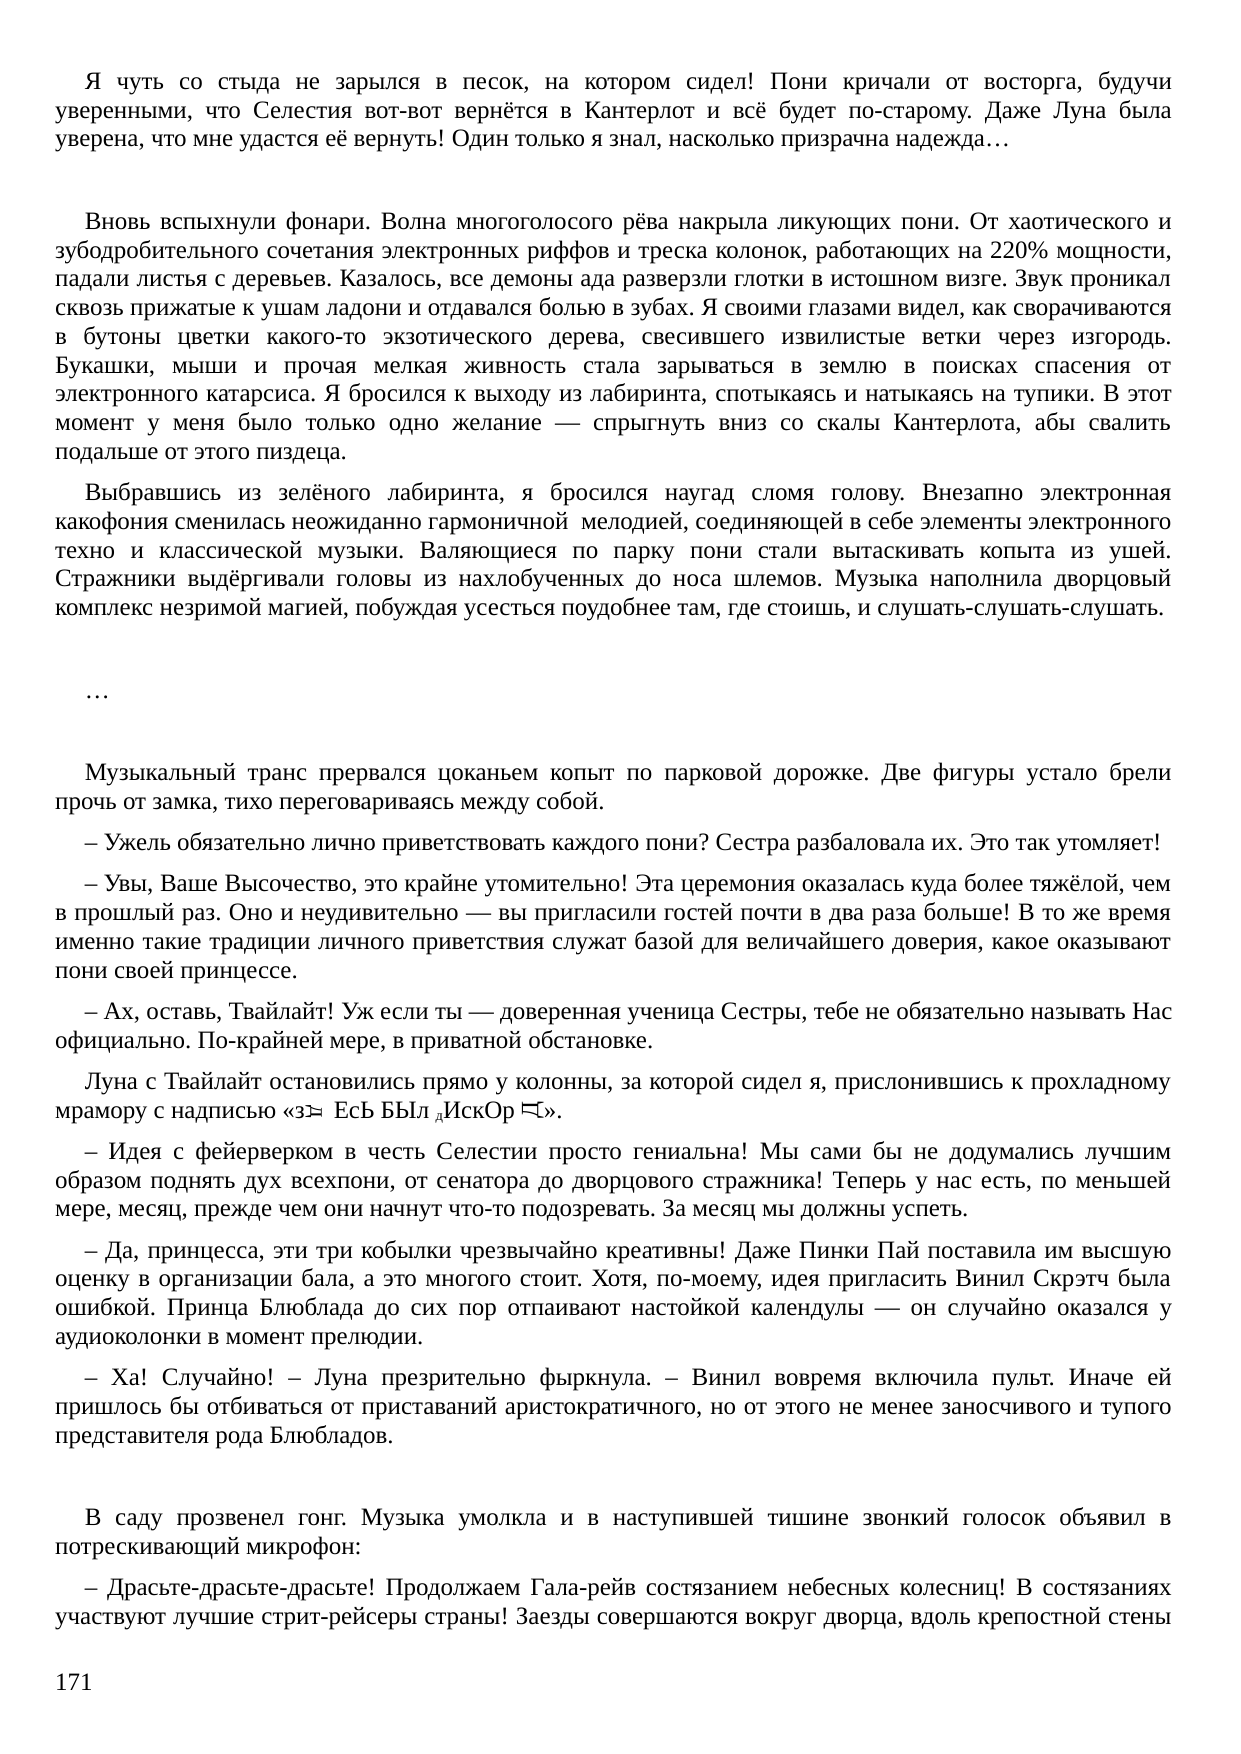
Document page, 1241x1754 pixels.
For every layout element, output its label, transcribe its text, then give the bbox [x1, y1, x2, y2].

text Я чуть со стыда не зарылся в песок, на котором сидел! Пони кричали от восторга, будучи уверенными, что Селестия вот-вот вернётся в Кантерлот и всё будет по-старому. Даже Луна была уверена, что мне удастся её вернуть! Один только я знал, насколько призрачна надежда… [55, 66, 1173, 152]
text Выбравшись из зелёного лабиринта, я бросился наугад сломя голову. Внезапно электронная какофония сменилась неожиданно гармоничной мелодией, соединяющей в себе элементы электронного техно и классической музыки. Валяющиеся по парку пони стали вытаскивать копыта из ушей. Стражники выдёргивали головы из нахлобученных до носа шлемов. Музыка наполнила дворцовый комплекс незримой магией, побуждая усесться поудобнее там, где стоишь, и слушать-слушать-слушать. [55, 477, 1173, 621]
text Музыкальный транс прервался цоканьем копыт по парковой дорожке. Две фигуры устало брели прочь от замка, тихо переговариваясь между собой. [55, 757, 1173, 815]
text – Ах, оставь, Твайлайт! Уж если ты — доверенная ученица Сестры, тебе не обязательно называть Нас официально. По-крайней мере, в приватной обстановке. [55, 996, 1173, 1053]
text – Идея с фейерверком в честь Селестии просто гениальна! Мы сами бы не додумались лучшим образом поднять дух всехпони, от сенатора до дворцового стражника! Теперь у нас есть, по меньшей мере, месяц, прежде чем они начнут что-то подозревать. За месяц мы должны успеть. [55, 1136, 1173, 1222]
text Вновь вспыхнули фонари. Волна многоголосого рёва накрыла ликующих пони. От хаотического и зубодробительного сочетания электронных риффов и треска колонок, работающих на 220% мощности, падали листья с деревьев. Казалось, все демоны ада разверзли глотки в истошном визге. Звук проникал сквозь прижатые к ушам ладони и отдавался болью в зубах. Я своими глазами видел, как сворачиваются в бутоны цветки какого-то экзотического дерева, свесившего извилистые ветки через изгородь. Букашки, мыши и прочая мелкая живность стала зарываться в землю в поисках спасения от электронного катарсиса. Я бросился к выходу из лабиринта, спотыкаясь и натыкаясь на тупики. В этот момент у меня было только одно желание — спрыгнуть вниз со скалы Кантерлота, абы свалить подальше от этого пиздеца. [55, 206, 1173, 465]
text В саду прозвенел гонг. Музыка умолкла и в наступившей тишине звонкий голосок объявил в потрескивающий микрофон: [55, 1502, 1173, 1560]
text – Увы, Ваше Высочество, это крайне утомительно! Эта церемония оказалась куда более тяжёлой, чем в прошлый раз. Оно и неудивительно — вы пригласили гостей почти в два раза больше! В то же время именно такие традиции личного приветствия служат базой для величайшего доверия, какое оказывают пони своей принцессе. [55, 868, 1173, 983]
text … [55, 675, 1173, 703]
text – Ха! Случайно! – Луна презрительно фыркнула. – Винил вовремя включила пульт. Иначе ей пришлось бы отбиваться от приставаний аристократичного, но от этого не менее заносчивого и тупого представителя рода Блюбладов. [55, 1362, 1173, 1448]
text – Да, принцесса, эти три кобылки чрезвычайно креативны! Даже Пинки Пай поставила им высшую оценку в организации бала, а это многого стоит. Хотя, по-моему, идея пригласить Винил Скрэтч была ошибкой. Принца Блюблада до сих пор отпаивают настойкой календулы — он случайно оказался у аудиоколонки в момент прелюдии. [55, 1235, 1173, 1350]
text Луна с Твайлайт остановились прямо у колонны, за которой сидел я, прислонившись к прохладному мрамору с надписью «здЕсЬ БЫл дИскОрД». [55, 1066, 1173, 1123]
text – Драсьте-драсьте-драсьте! Продолжаем Гала-рейв состязанием небесных колесниц! В состязаниях участвуют лучшие стрит-рейсеры страны! Заезды совершаются вокруг дворца, вдоль крепостной стены [55, 1572, 1173, 1630]
text – Ужель обязательно лично приветствовать каждого пони? Сестра разбаловала их. Это так утомляет! [55, 827, 1173, 856]
